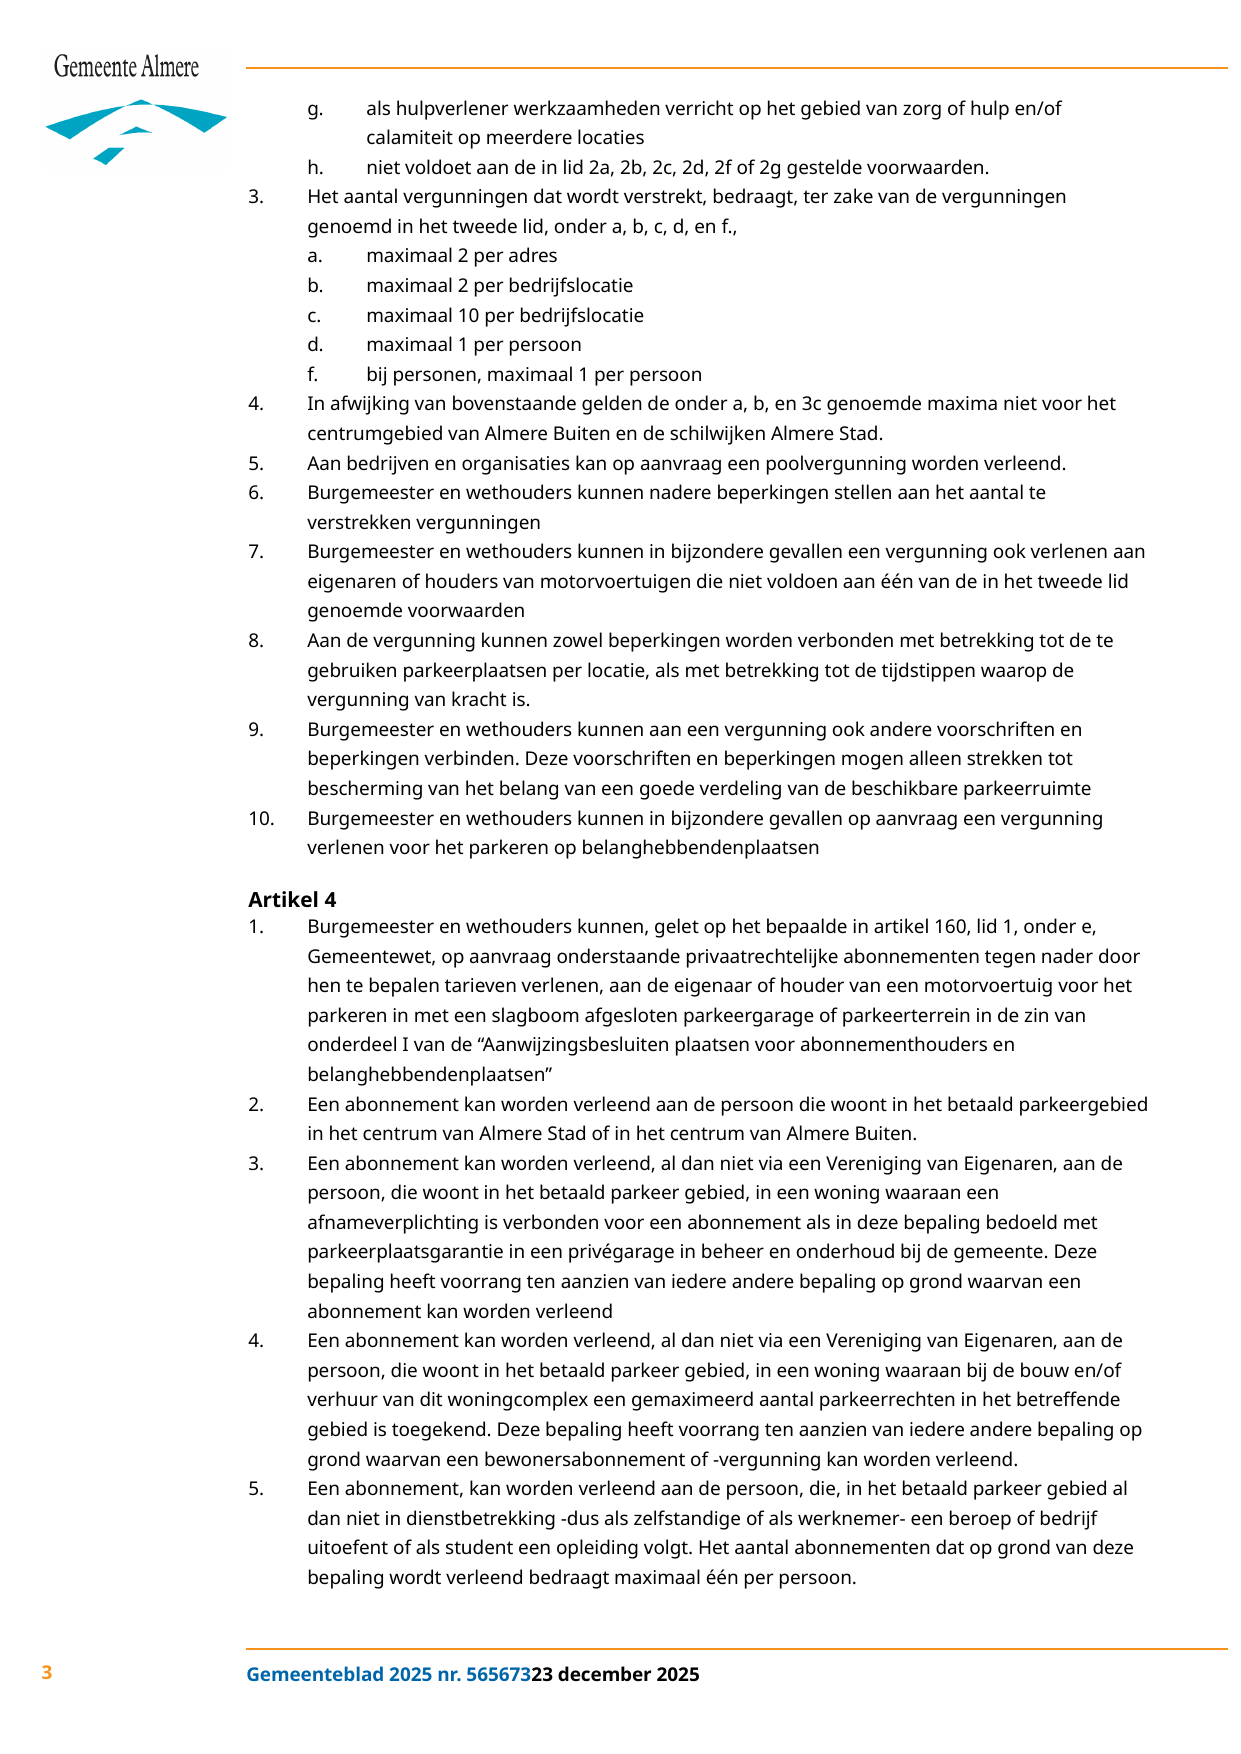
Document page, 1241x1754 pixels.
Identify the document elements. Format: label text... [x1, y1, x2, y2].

list Burgemeester en wethouders kunnen, gelet op het bepaalde in artikel 160, lid 1, onder e, Gemeentewet, op aanvraag onderstaande privaatrechtelijke abonnementen tegen nader door hen te bepalen tarieven verlenen, aan de eigenaar of houder van een motorvoertuig voor het parkeren in met een slagboom afgesloten parkeergarage of parkeerterrein in de zin van onderdeel I van de “Aanwijzingsbesluiten plaatsen voor abonnementhouders en belanghebbendenplaatsen” [248, 913, 1152, 1087]
list maximaal 2 per adres [307, 243, 1152, 268]
list als hulpverlener werkzaamheden verricht op het gebied van zorg of hulp en/of calamiteit op meerdere locaties [307, 95, 1152, 150]
list Burgemeester en wethouders kunnen aan een vergunning ook andere voorschriften en beperkingen verbinden. Deze voorschriften en beperkingen mogen alleen strekken tot bescherming van het belang van een goede verdeling van de beschikbare parkeerruimte [248, 716, 1152, 801]
list In afwijking van bovenstaande gelden de onder a, b, en 3c genoemde maxima niet voor het centrumgebied van Almere Buiten en de schilwijken Almere Stad. [248, 391, 1152, 446]
list Aan bedrijven en organisaties kan op aanvraag een poolvergunning worden verleend. [248, 450, 1152, 476]
list Het aantal vergunningen dat wordt verstrekt, bedraagt, ter zake van de vergunningen genoemd in het tweede lid, onder a, b, c, d, en f., [248, 183, 1152, 239]
list Aan de vergunning kunnen zowel beperkingen worden verbonden met betrekking tot de te gebruiken parkeerplaatsen per locatie, als met betrekking tot de tijdstippen waarop de vergunning van kracht is. [248, 627, 1152, 712]
list Een abonnement kan worden verleend aan de persoon die woont in het betaald parkeergebied in het centrum van Almere Stad of in het centrum van Almere Buiten. [248, 1091, 1152, 1146]
list Een abonnement kan worden verleend, al dan niet via een Vereniging van Eigenaren, aan de persoon, die woont in het betaald parkeer gebied, in een woning waaraan bij de bouw en/of verhuur van dit woningcomplex een gemaximeerd aantal parkeerrechten in het betreffende gebied is toegekend. Deze bepaling heeft voorrang ten aanzien van iedere andere bepaling op grond waarvan een bewonersabonnement of -vergunning kan worden verleend. [248, 1327, 1152, 1471]
list maximaal 1 per persoon [307, 331, 1152, 357]
list maximaal 2 per bedrijfslocatie [307, 272, 1152, 298]
text Artikel 4 [248, 885, 1152, 913]
list Burgemeester en wethouders kunnen in bijzondere gevallen op aanvraag een vergunning verlenen voor het parkeren op belanghebbendenplaatsen [248, 805, 1152, 860]
list Burgemeester en wethouders kunnen in bijzondere gevallen een vergunning ook verlenen aan eigenaren of houders van motorvoertuigen die niet voldoen aan één van de in het tweede lid genoemde voorwaarden [248, 538, 1152, 623]
list bij personen, maximaal 1 per persoon [307, 361, 1152, 387]
list niet voldoet aan de in lid 2a, 2b, 2c, 2d, 2f of 2g gestelde voorwaarden. [307, 154, 1152, 180]
picture [41, 47, 231, 172]
list Een abonnement kan worden verleend, al dan niet via een Vereniging van Eigenaren, aan de persoon, die woont in het betaald parkeer gebied, in een woning waaraan een afnameverplichting is verbonden voor een abonnement als in deze bepaling bedoeld met parkeerplaatsgarantie in een privégarage in beheer en onderhoud bij de gemeente. Deze bepaling heeft voorrang ten aanzien van iedere andere bepaling op grond waarvan een abonnement kan worden verleend [248, 1150, 1152, 1323]
list Een abonnement, kan worden verleend aan de persoon, die, in het betaald parkeer gebied al dan niet in dienstbetrekking -dus als zelfstandige of als werknemer- een beroep of bedrijf uitoefent of als student een opleiding volgt. Het aantal abonnementen dat op grond van deze bepaling wordt verleend bedraagt maximaal één per persoon. [248, 1475, 1152, 1590]
list Burgemeester en wethouders kunnen nadere beperkingen stellen aan het aantal te verstrekken vergunningen [248, 479, 1152, 535]
list maximaal 10 per bedrijfslocatie [307, 302, 1152, 328]
